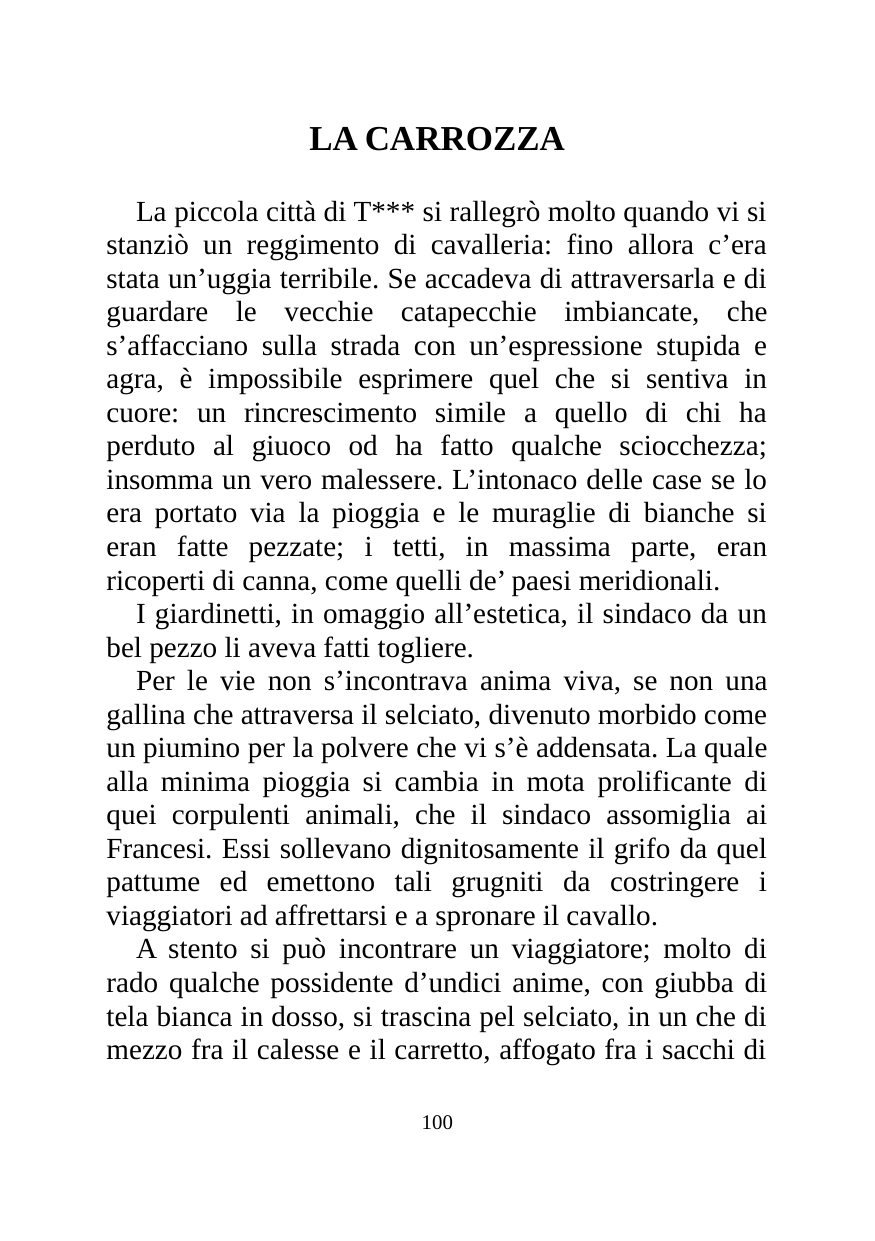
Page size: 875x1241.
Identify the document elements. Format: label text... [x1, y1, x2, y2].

text I giardinetti, in omaggio all’estetica, il sindaco da un bel pezzo li aveva fatti togliere. [106, 596, 768, 663]
subtitle La carrozza [106, 118, 768, 158]
text Per le vie non s’incontrava anima viva, se non una gallina che attraversa il selciato, divenuto morbido come un piumino per la polvere che vi s’è addensata. La quale alla minima pioggia si cambia in mota prolificante di quei corpulenti animali, che il sindaco assomiglia ai Francesi. Essi sollevano dignitosamente il grifo da quel pattume ed emettono tali grugniti da costringere i viaggiatori ad affrettarsi e a spronare il cavallo. [106, 663, 768, 932]
text A stento si può incontrare un viaggiatore; molto di rado qualche possidente d’undici anime, con giubba di tela bianca in dosso, si trascina pel selciato, in un che di mezzo fra il calesse e il carretto, affogato fra i sacchi di [106, 932, 768, 1066]
text La piccola città di T*** si rallegrò molto quando vi si stanziò un reggimento di cavalleria: fino allora c’era stata un’uggia terribile. Se accadeva di attraversarla e di guardare le vecchie catapecchie imbiancate, che s’affacciano sulla strada con un’espressione stupida e agra, è impossibile esprimere quel che si sentiva in cuore: un rincrescimento simile a quello di chi ha perduto al giuoco od ha fatto qualche sciocchezza; insomma un vero malessere. L’intonaco delle case se lo era portato via la pioggia e le muraglie di bianche si eran fatte pezzate; i tetti, in massima parte, eran ricoperti di canna, come quelli de’ paesi meridionali. [106, 194, 768, 596]
